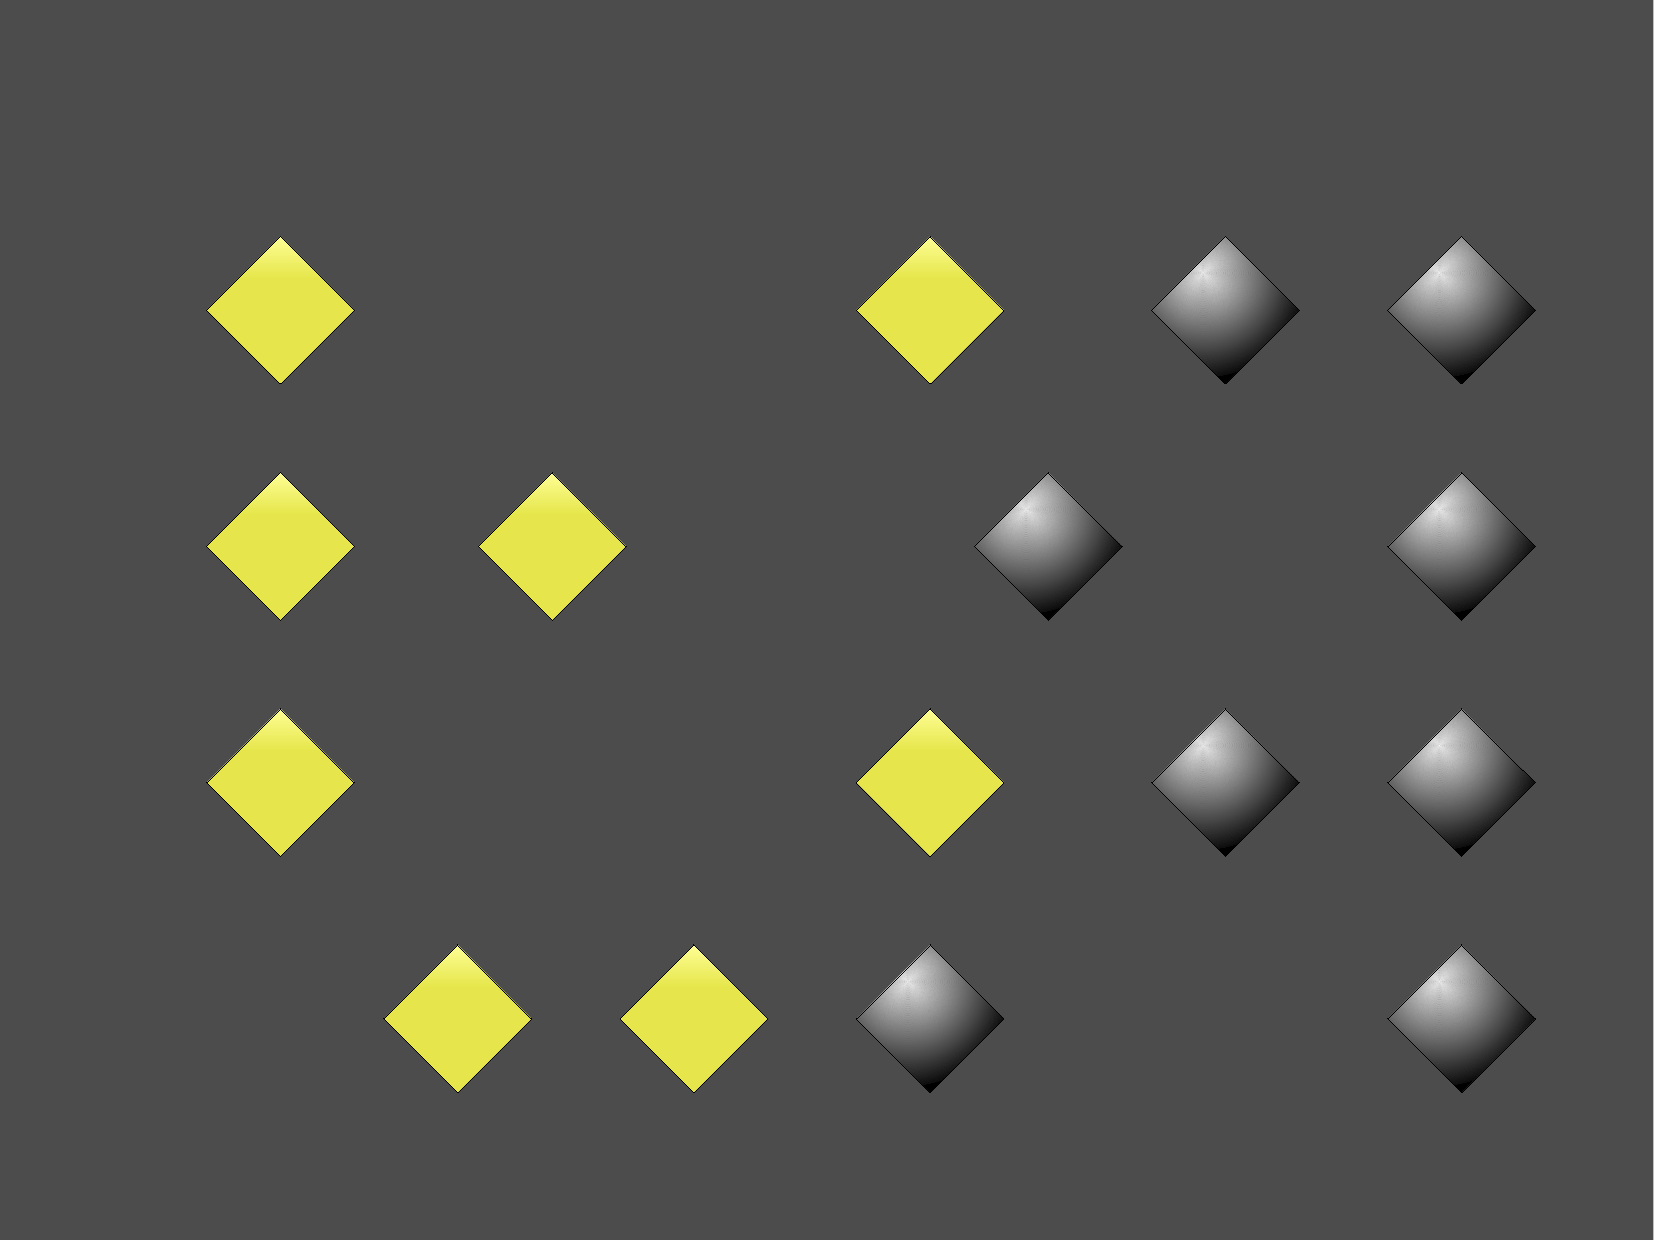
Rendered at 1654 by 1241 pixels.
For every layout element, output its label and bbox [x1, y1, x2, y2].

text_box [206, 708, 355, 857]
text_box [1387, 708, 1536, 857]
text_box [206, 472, 355, 621]
text_box [620, 944, 768, 1093]
text_box [1387, 472, 1536, 621]
text_box [1151, 236, 1300, 384]
text_box [1151, 708, 1300, 857]
text_box [478, 472, 627, 621]
text_box [974, 472, 1123, 621]
text_box [206, 236, 355, 384]
text_box [1387, 236, 1536, 384]
text_box [856, 236, 1004, 384]
text_box [383, 944, 532, 1093]
text_box [1387, 944, 1536, 1093]
text_box [856, 708, 1004, 857]
text_box [856, 944, 1004, 1093]
